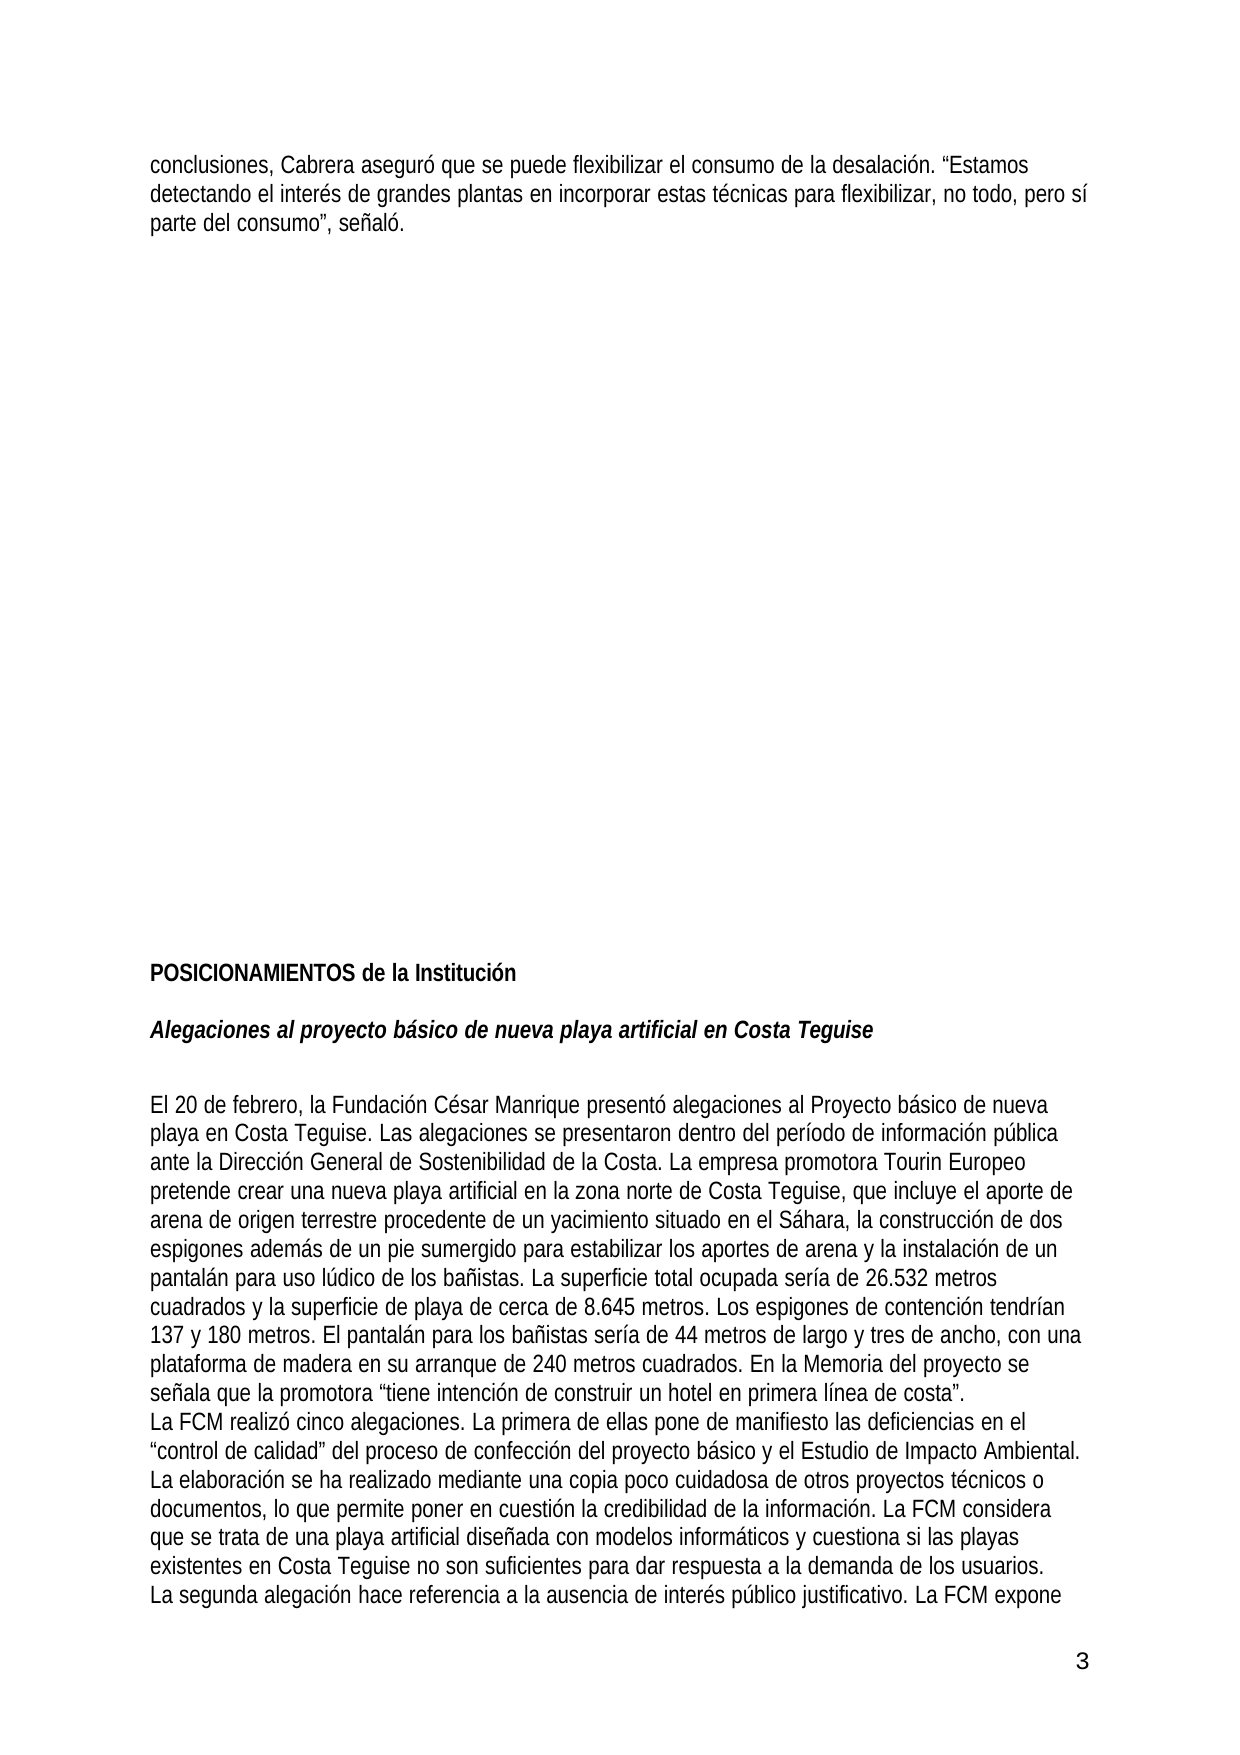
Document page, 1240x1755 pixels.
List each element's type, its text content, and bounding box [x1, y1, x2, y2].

text conclusiones, Cabrera aseguró que se puede flexibilizar el consumo de la desalación. “Estamos detectando el interés de grandes plantas en incorporar estas técnicas para flexibilizar, no todo, pero sí parte del consumo”, señaló. [150, 150, 1090, 237]
subtitle POSICIONAMIENTOS de la Institución [150, 958, 1107, 987]
text La FCM realizó cinco alegaciones. La primera de ellas pone de manifiesto las deficiencias en el “control de calidad” del proceso de confección del proyecto básico y el Estudio de Impacto Ambiental. La elaboración se ha realizado mediante una copia poco cuidadosa de otros proyectos técnicos o documentos, lo que permite poner en cuestión la credibilidad de la información. La FCM considera que se trata de una playa artificial diseñada con modelos informáticos y cuestiona si las playas existentes en Costa Teguise no son suficientes para dar respuesta a la demanda de los usuarios. [150, 1407, 1090, 1580]
text El 20 de febrero, la Fundación César Manrique presentó alegaciones al Proyecto básico de nueva playa en Costa Teguise. Las alegaciones se presentaron dentro del período de información pública ante la Dirección General de Sostenibilidad de la Costa. La empresa promotora Tourin Europeo pretende crear una nueva playa artificial en la zona norte de Costa Teguise, que incluye el aporte de arena de origen terrestre procedente de un yacimiento situado en el Sáhara, la construcción de dos espigones además de un pie sumergido para estabilizar los aportes de arena y la instalación de un pantalán para uso lúdico de los bañistas. La superficie total ocupada sería de 26.532 metros cuadrados y la superficie de playa de cerca de 8.645 metros. Los espigones de contención tendrían 137 y 180 metros. El pantalán para los bañistas sería de 44 metros de largo y tres de ancho, con una plataforma de madera en su arranque de 240 metros cuadrados. En la Memoria del proyecto se señala que la promotora “tiene intención de construir un hotel en primera línea de costa”. [150, 1089, 1087, 1407]
subtitle Alegaciones al proyecto básico de nueva playa artificial en Costa Teguise [150, 1015, 1107, 1044]
text La segunda alegación hace referencia a la ausencia de interés público justificativo. La FCM expone [150, 1580, 1090, 1609]
